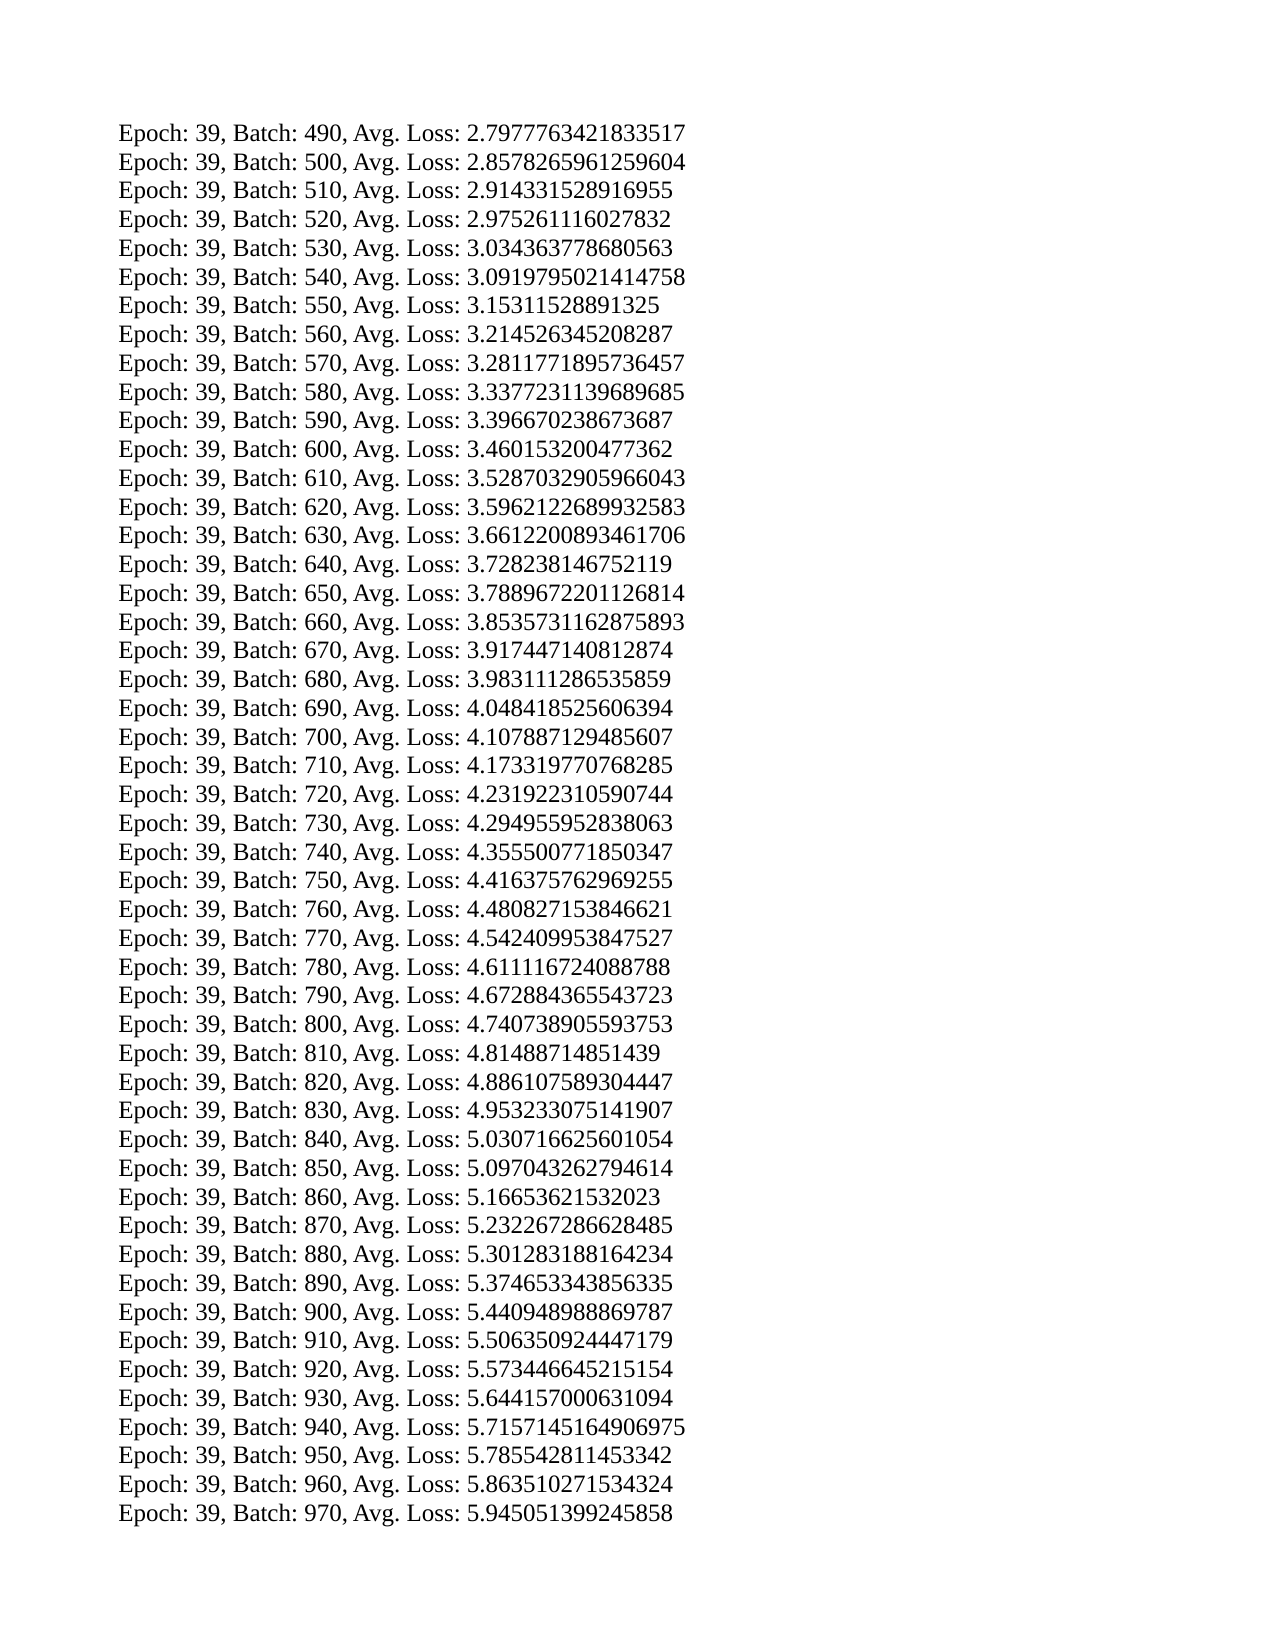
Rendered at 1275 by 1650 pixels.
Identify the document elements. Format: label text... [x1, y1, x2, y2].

text Epoch: 39, Batch: 570, Avg. Loss: 3.2811771895736457 [118, 348, 1157, 377]
text Epoch: 39, Batch: 670, Avg. Loss: 3.917447140812874 [118, 636, 1157, 664]
text Epoch: 39, Batch: 770, Avg. Loss: 4.542409953847527 [118, 923, 1157, 952]
text Epoch: 39, Batch: 860, Avg. Loss: 5.16653621532023 [118, 1182, 1157, 1211]
text Epoch: 39, Batch: 740, Avg. Loss: 4.355500771850347 [118, 837, 1157, 866]
text Epoch: 39, Batch: 580, Avg. Loss: 3.3377231139689685 [118, 377, 1157, 406]
text Epoch: 39, Batch: 520, Avg. Loss: 2.975261116027832 [118, 204, 1157, 233]
text Epoch: 39, Batch: 930, Avg. Loss: 5.644157000631094 [118, 1383, 1157, 1412]
text Epoch: 39, Batch: 800, Avg. Loss: 4.740738905593753 [118, 1009, 1157, 1038]
text Epoch: 39, Batch: 960, Avg. Loss: 5.863510271534324 [118, 1469, 1157, 1498]
text Epoch: 39, Batch: 730, Avg. Loss: 4.294955952838063 [118, 808, 1157, 837]
text Epoch: 39, Batch: 500, Avg. Loss: 2.8578265961259604 [118, 147, 1157, 176]
text Epoch: 39, Batch: 830, Avg. Loss: 4.953233075141907 [118, 1096, 1157, 1124]
text Epoch: 39, Batch: 850, Avg. Loss: 5.097043262794614 [118, 1153, 1157, 1182]
text Epoch: 39, Batch: 840, Avg. Loss: 5.030716625601054 [118, 1124, 1157, 1153]
text Epoch: 39, Batch: 970, Avg. Loss: 5.945051399245858 [118, 1498, 1157, 1527]
text Epoch: 39, Batch: 660, Avg. Loss: 3.8535731162875893 [118, 607, 1157, 636]
text Epoch: 39, Batch: 810, Avg. Loss: 4.81488714851439 [118, 1038, 1157, 1067]
text Epoch: 39, Batch: 650, Avg. Loss: 3.7889672201126814 [118, 578, 1157, 607]
text Epoch: 39, Batch: 600, Avg. Loss: 3.460153200477362 [118, 434, 1157, 463]
text Epoch: 39, Batch: 550, Avg. Loss: 3.15311528891325 [118, 291, 1157, 319]
text Epoch: 39, Batch: 610, Avg. Loss: 3.5287032905966043 [118, 463, 1157, 492]
text Epoch: 39, Batch: 690, Avg. Loss: 4.048418525606394 [118, 693, 1157, 722]
text Epoch: 39, Batch: 640, Avg. Loss: 3.728238146752119 [118, 549, 1157, 578]
text Epoch: 39, Batch: 710, Avg. Loss: 4.173319770768285 [118, 751, 1157, 779]
text Epoch: 39, Batch: 530, Avg. Loss: 3.034363778680563 [118, 233, 1157, 262]
text Epoch: 39, Batch: 750, Avg. Loss: 4.416375762969255 [118, 866, 1157, 894]
text Epoch: 39, Batch: 790, Avg. Loss: 4.672884365543723 [118, 981, 1157, 1009]
text Epoch: 39, Batch: 820, Avg. Loss: 4.886107589304447 [118, 1067, 1157, 1096]
text Epoch: 39, Batch: 620, Avg. Loss: 3.5962122689932583 [118, 492, 1157, 521]
text Epoch: 39, Batch: 680, Avg. Loss: 3.983111286535859 [118, 664, 1157, 693]
text Epoch: 39, Batch: 780, Avg. Loss: 4.611116724088788 [118, 952, 1157, 981]
text Epoch: 39, Batch: 910, Avg. Loss: 5.506350924447179 [118, 1326, 1157, 1354]
text Epoch: 39, Batch: 590, Avg. Loss: 3.396670238673687 [118, 406, 1157, 434]
text Epoch: 39, Batch: 920, Avg. Loss: 5.573446645215154 [118, 1354, 1157, 1383]
text Epoch: 39, Batch: 870, Avg. Loss: 5.232267286628485 [118, 1211, 1157, 1239]
text Epoch: 39, Batch: 540, Avg. Loss: 3.0919795021414758 [118, 262, 1157, 291]
text Epoch: 39, Batch: 950, Avg. Loss: 5.785542811453342 [118, 1441, 1157, 1469]
text Epoch: 39, Batch: 490, Avg. Loss: 2.7977763421833517 [118, 118, 1157, 147]
text Epoch: 39, Batch: 940, Avg. Loss: 5.7157145164906975 [118, 1412, 1157, 1441]
text Epoch: 39, Batch: 720, Avg. Loss: 4.231922310590744 [118, 779, 1157, 808]
text Epoch: 39, Batch: 880, Avg. Loss: 5.301283188164234 [118, 1239, 1157, 1268]
text Epoch: 39, Batch: 760, Avg. Loss: 4.480827153846621 [118, 894, 1157, 923]
text Epoch: 39, Batch: 560, Avg. Loss: 3.214526345208287 [118, 319, 1157, 348]
text Epoch: 39, Batch: 510, Avg. Loss: 2.914331528916955 [118, 176, 1157, 204]
text Epoch: 39, Batch: 700, Avg. Loss: 4.107887129485607 [118, 722, 1157, 751]
text Epoch: 39, Batch: 630, Avg. Loss: 3.6612200893461706 [118, 521, 1157, 549]
text Epoch: 39, Batch: 890, Avg. Loss: 5.374653343856335 [118, 1268, 1157, 1297]
text Epoch: 39, Batch: 900, Avg. Loss: 5.440948988869787 [118, 1297, 1157, 1326]
